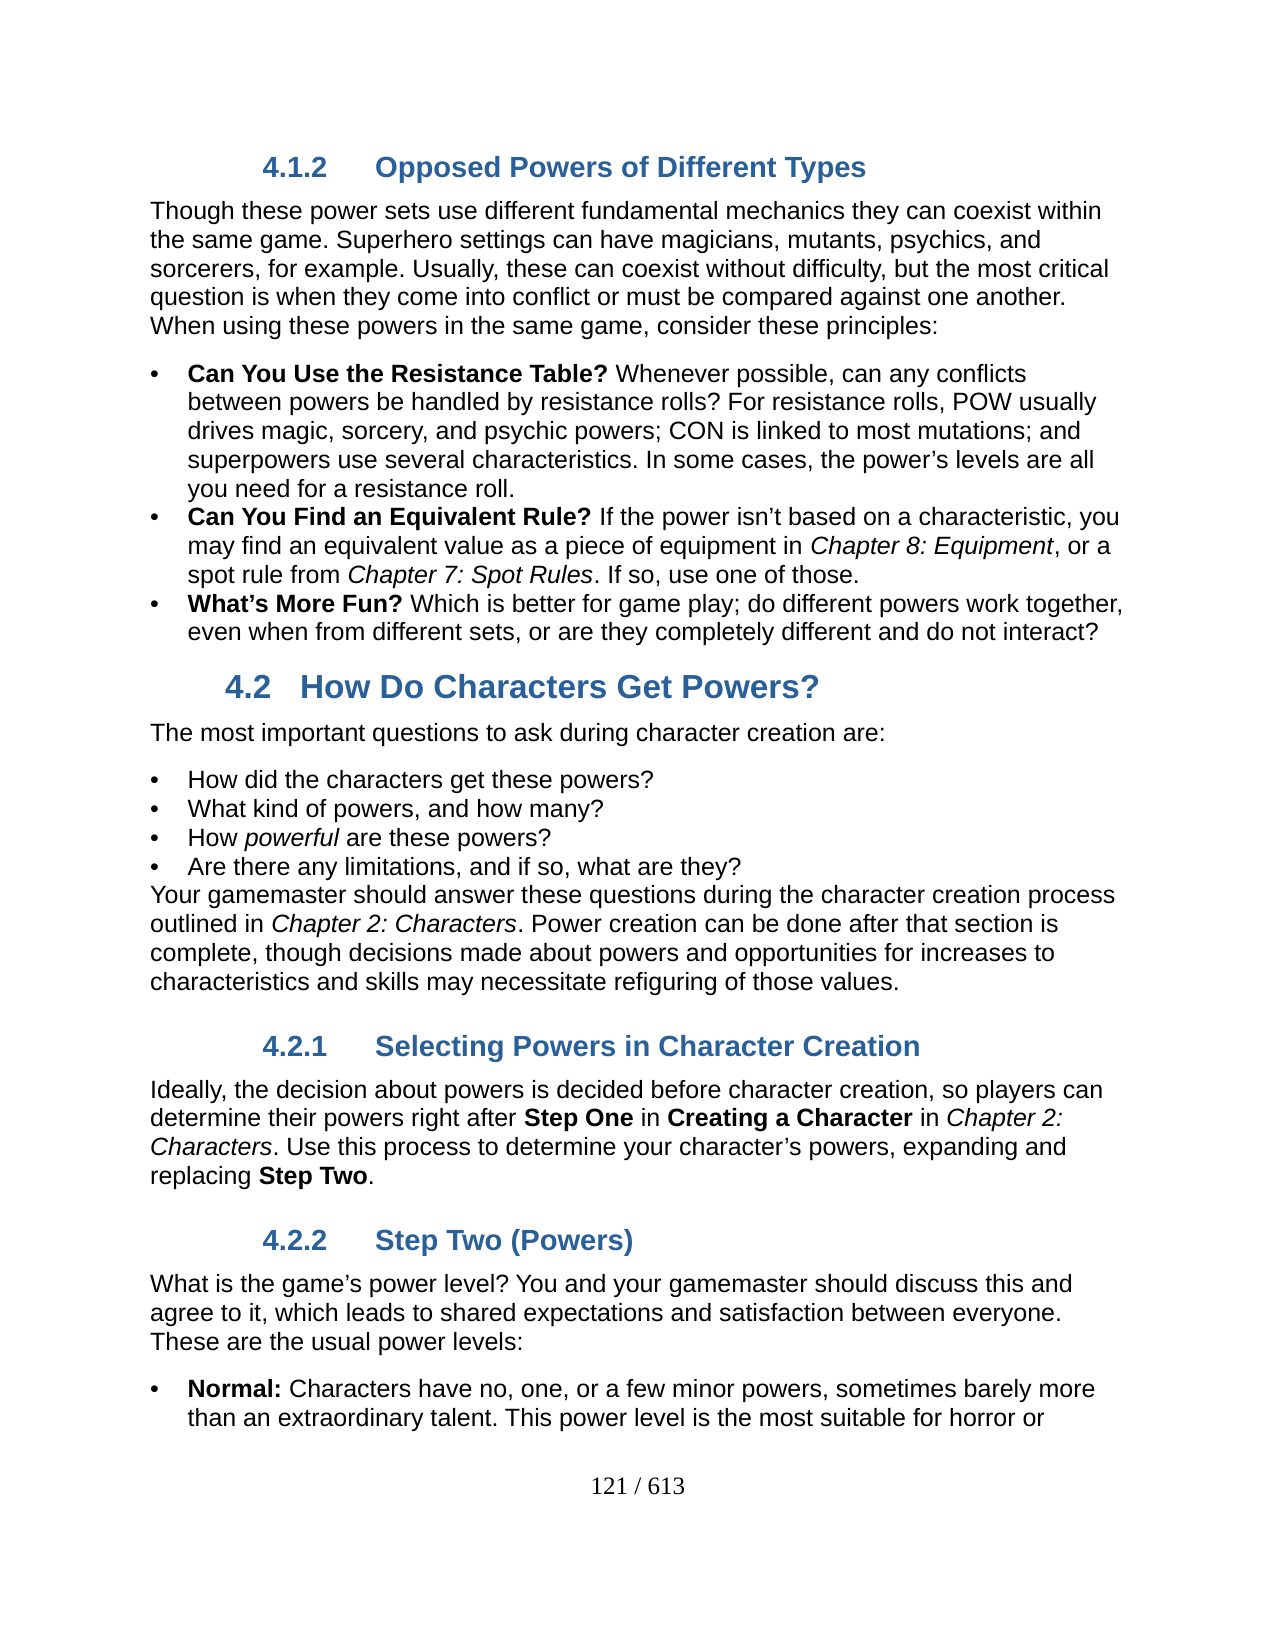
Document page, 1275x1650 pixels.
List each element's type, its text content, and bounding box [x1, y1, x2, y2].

text Though these power sets use different fundamental mechanics they can coexist within the same game. Superhero settings can have magicians, mutants, psychics, and sorcerers, for example. Usually, these can coexist without difficulty, but the most critical question is when they come into conflict or must be compared against one another. When using these powers in the same game, consider these principles: [150, 196, 1125, 340]
text Ideally, the decision about powers is decided before character creation, so players can determine their powers right after Step One in Creating a Character in Chapter 2: Characters. Use this process to determine your character’s powers, expanding and replacing Step Two. [150, 1075, 1125, 1190]
subtitle Opposed Powers of Different Types [262, 150, 1125, 183]
text • Can You Use the Resistance Table? Whenever possible, can any conflicts between powers be handled by resistance rolls? For resistance rolls, POW usually drives magic, sorcery, and psychic powers; CON is linked to most mutations; and superpowers use several characteristics. In some cases, the power’s levels are all you need for a resistance roll. [150, 358, 1125, 502]
text • Can You Find an Equivalent Rule? If the power isn’t based on a characteristic, you may find an equivalent value as a piece of equipment in Chapter 8: Equipment, or a spot rule from Chapter 7: Spot Rules. If so, use one of those. [150, 502, 1125, 588]
text • How did the characters get these powers? [150, 765, 1125, 794]
subtitle Step Two (Powers) [262, 1223, 1125, 1257]
text What is the game’s power level? You and your gamemaster should discuss this and agree to it, which leads to shared expectations and satisfaction between everyone. These are the usual power levels: [150, 1269, 1125, 1355]
text • Are there any limitations, and if so, what are they? [150, 852, 1125, 880]
subtitle Selecting Powers in Character Creation [262, 1029, 1125, 1062]
text • What kind of powers, and how many? [150, 794, 1125, 823]
text Your gamemaster should answer these questions during the character creation process outlined in Chapter 2: Characters. Power creation can be done after that section is complete, though decisions made about powers and opportunities for increases to characteristics and skills may necessitate refiguring of those values. [150, 880, 1125, 995]
text • How powerful are these powers? [150, 823, 1125, 852]
text • What’s More Fun? Which is better for game play; do different powers work together, even when from different sets, or are they completely different and do not interact? [150, 588, 1125, 646]
text The most important questions to ask during character creation are: [150, 718, 1125, 747]
text • Normal: Characters have no, one, or a few minor powers, sometimes barely more than an extraordinary talent. This power level is the most suitable for horror or [150, 1374, 1125, 1432]
subtitle How Do Characters Get Powers? [225, 667, 1125, 705]
